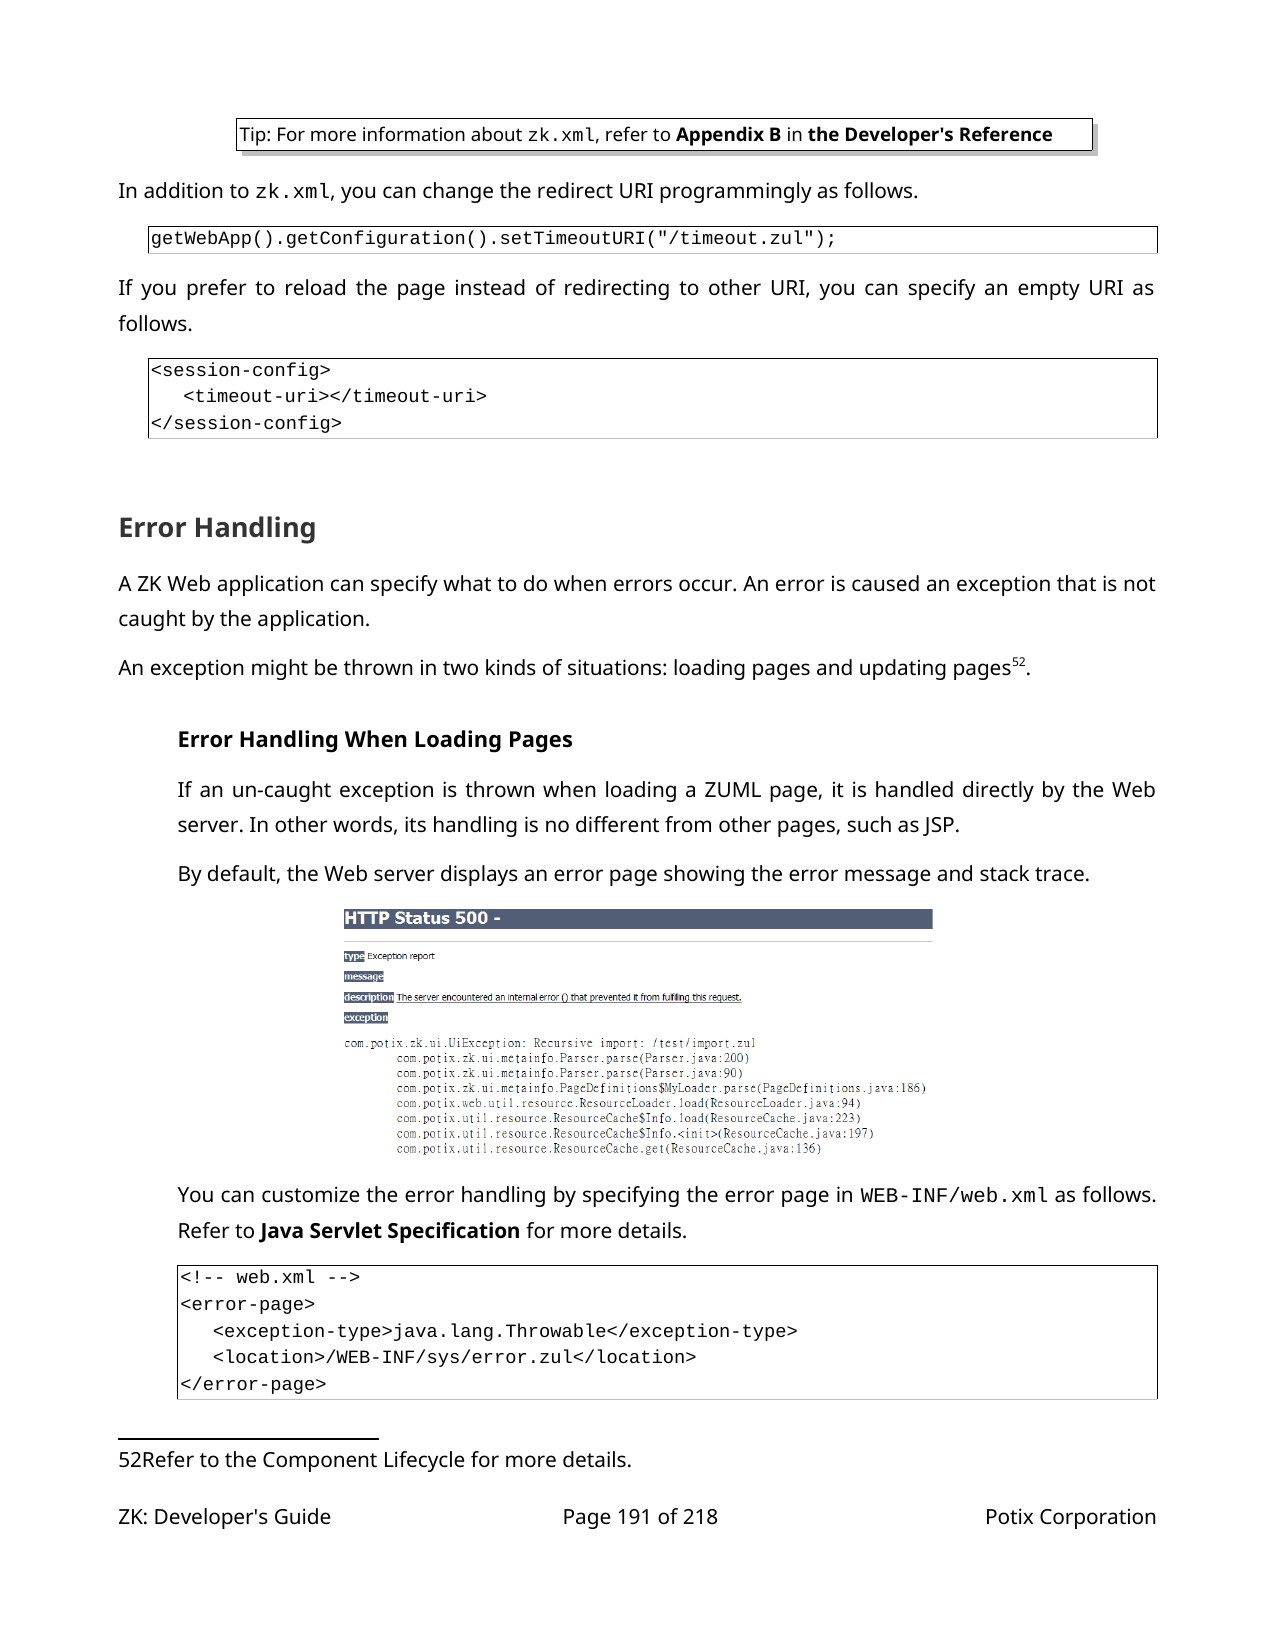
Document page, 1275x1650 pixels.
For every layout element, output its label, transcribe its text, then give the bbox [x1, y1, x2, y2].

text If you prefer to reload the page instead of redirecting to other URI, you can specify an empty URI as follows. [118, 273, 1157, 337]
text <session-config> <timeout-uri></timeout-uri> </session-config> [149, 359, 1157, 438]
text A ZK Web application can specify what to do when errors occur. An error is caused an exception that is not caught by the application. [118, 569, 1157, 633]
text Tip: For more information about zk.xml, refer to Appendix B in the Developer's Reference [237, 119, 1092, 150]
text <error-page> <exception-type>java.lang.Throwable</exception-type> <location>/WEB-INF/sys/error.zul</location> </error-page> [178, 1292, 1157, 1399]
text <!-- web.xml --> [178, 1266, 1157, 1289]
subtitle Error Handling [118, 509, 1157, 546]
text Refer to the Component Lifecycle for more details. [118, 1445, 1157, 1473]
text If an un-caught exception is thrown when loading a ZUML page, it is handled directly by the Web server. In other words, its handling is no different from other pages, such as JSP. [177, 775, 1157, 838]
text getWebApp().getConfiguration().setTimeoutURI("/timeout.zul"); [149, 227, 1157, 253]
text In addition to zk.xml, you can change the redirect URI programmingly as follows. [118, 176, 1157, 205]
picture [342, 904, 933, 1156]
subtitle Error Handling When Loading Pages [177, 724, 1157, 754]
text By default, the Web server displays an error page showing the error message and stack trace. [177, 859, 1157, 887]
text You can customize the error handling by specifying the error page in WEB-INF/web.xml as follows. Refer to Java Servlet Specification for more details. [177, 1180, 1157, 1244]
text An exception might be thrown in two kinds of situations: loading pages and updating pages. [118, 653, 1157, 682]
